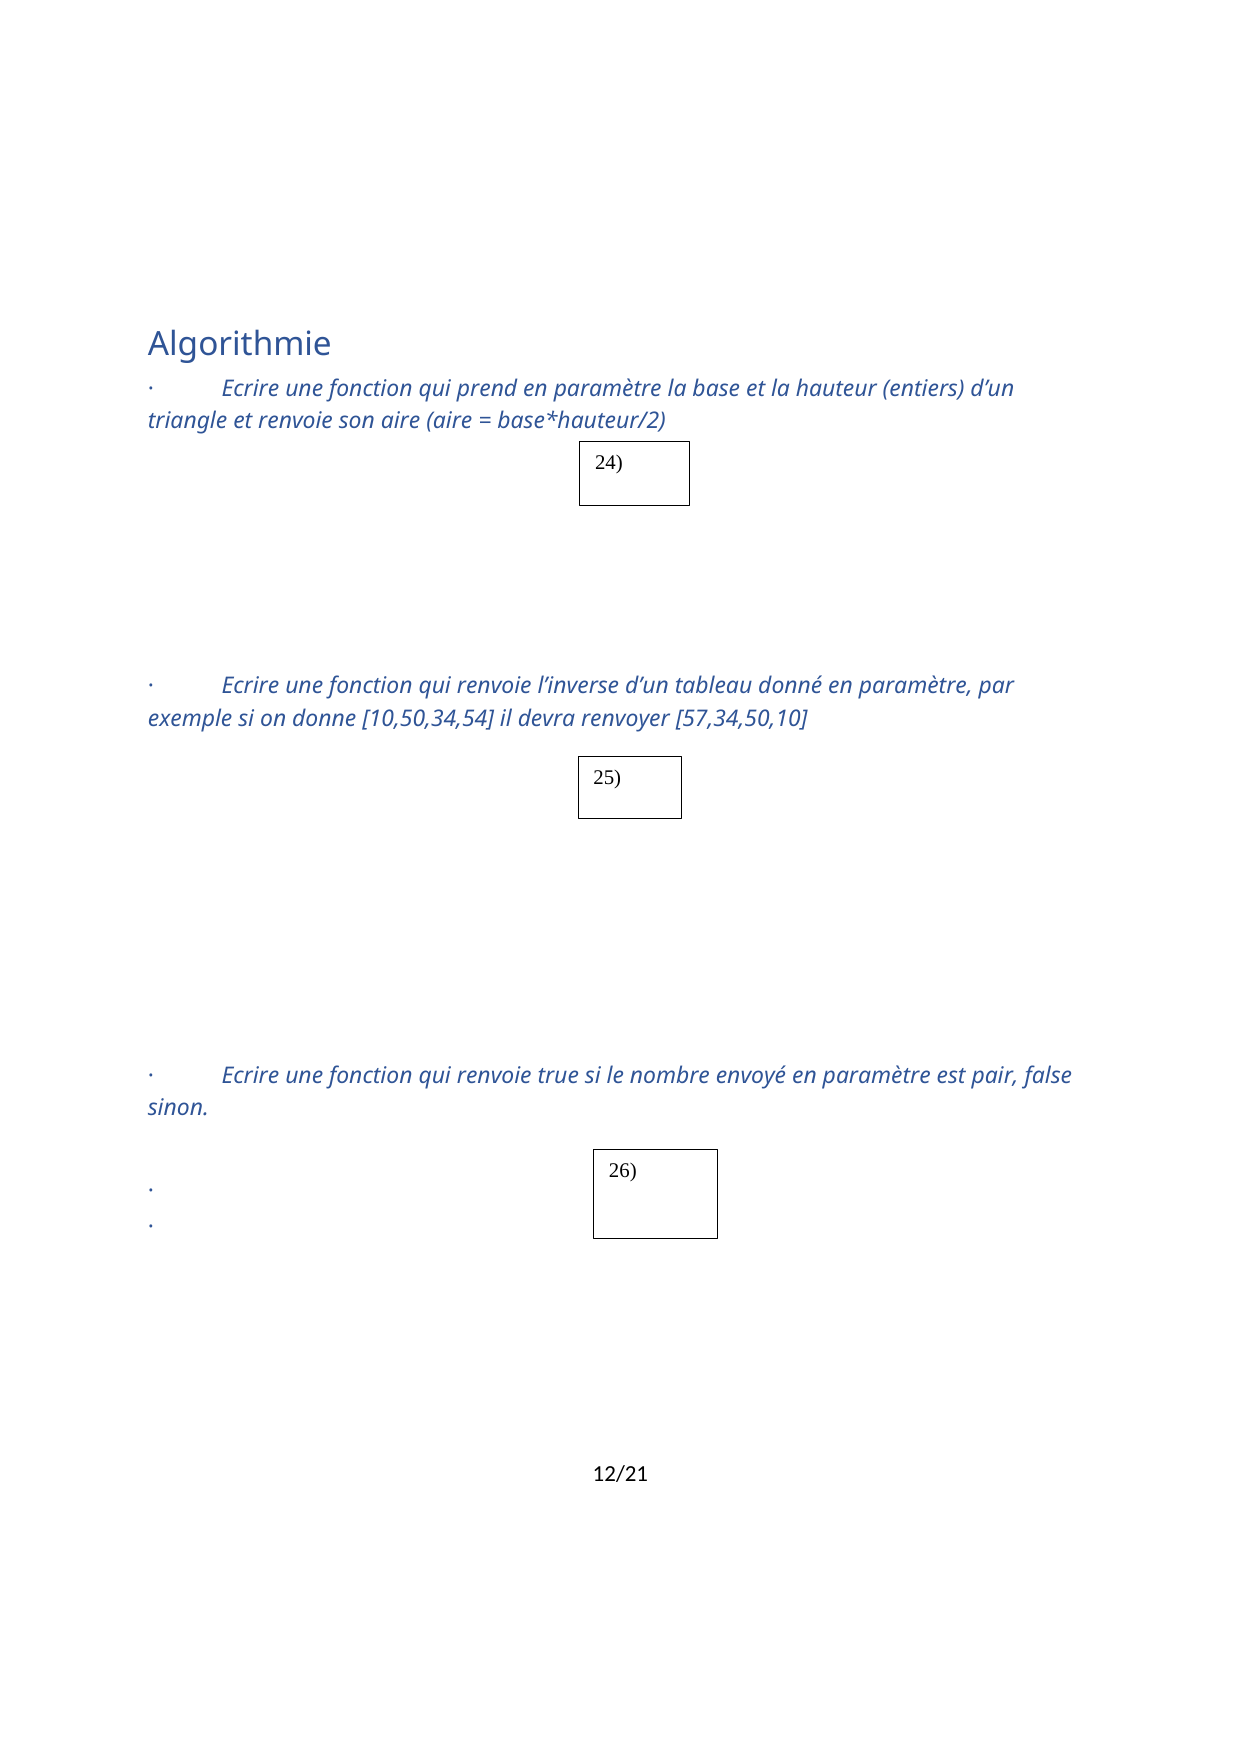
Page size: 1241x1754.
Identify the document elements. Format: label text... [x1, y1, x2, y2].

subtitle Ecrire une fonction qui renvoie l’inverse d’un tableau donné en paramètre, par exemple si on donne [10,50,34,54] il devra renvoyer [57,34,50,10] [148, 669, 1093, 733]
subtitle Ecrire une fonction qui prend en paramètre la base et la hauteur (entiers) d’un triangle et renvoie son aire (aire = base*hauteur/2) [148, 372, 1093, 435]
subtitle Ecrire une fonction qui renvoie true si le nombre envoyé en paramètre est pair, false sinon. [148, 1059, 1093, 1122]
subtitle Algorithmie [148, 320, 1093, 366]
